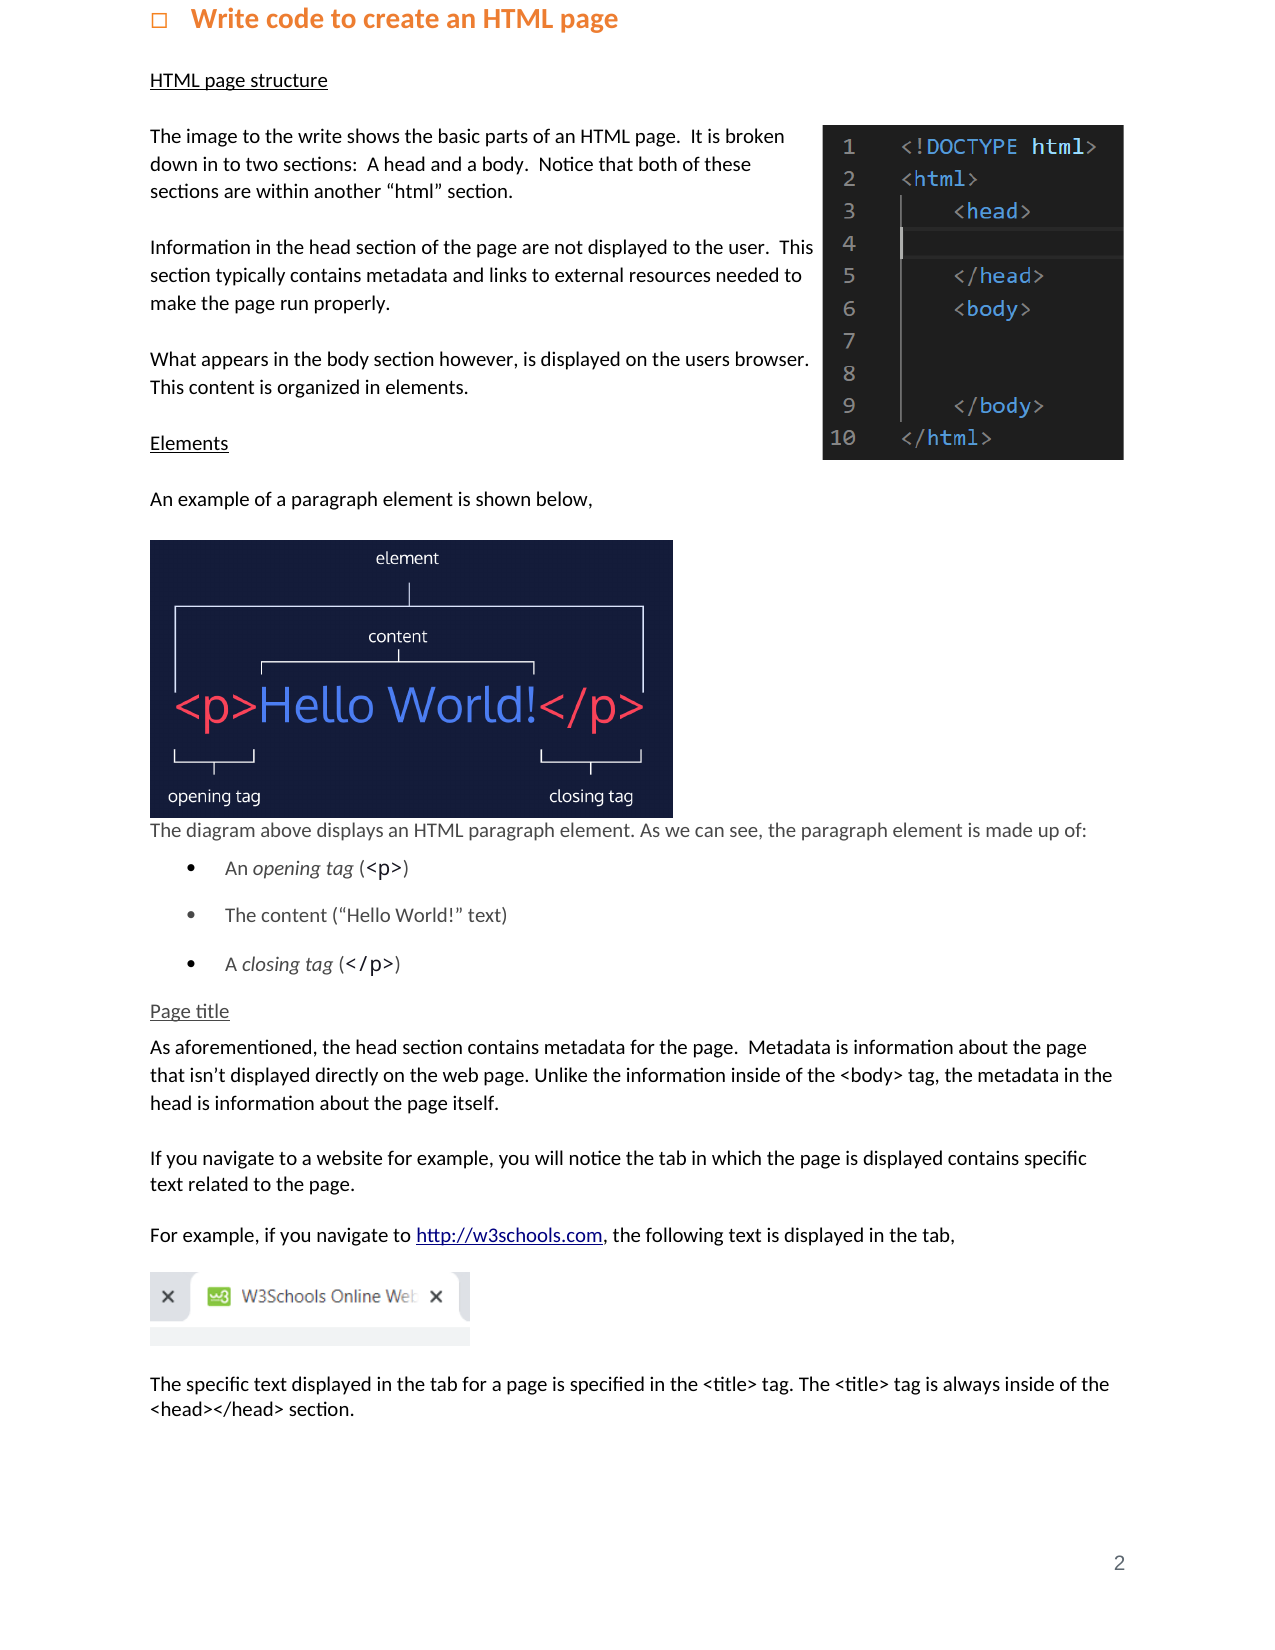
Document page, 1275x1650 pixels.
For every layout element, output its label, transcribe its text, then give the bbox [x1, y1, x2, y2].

list Write code to create an HTML page [150, 0, 1125, 36]
text The specific text displayed in the tab for a page is specified in the <title> tag. The <title> tag is always inside of the <head></head> section. [150, 1371, 1125, 1422]
text The diagram above displays an HTML paragraph element. As we can see, the paragraph element is made up of: [150, 817, 1125, 843]
list An example of a paragraph element is shown below, [150, 486, 1125, 511]
list A closing tag (</p>) [187, 949, 1125, 977]
list What appears in the body section however, is displayed on the users browser. This content is organized in elements. [150, 346, 822, 399]
list HTML page structure [150, 67, 1125, 92]
list An opening tag (<p>) [187, 853, 1125, 882]
list Information in the head section of the page are not displayed to the user. This section typically contains metadata and links to external resources needed to make the page run properly. [150, 234, 822, 316]
list Elements [150, 430, 822, 455]
text Page title [150, 998, 1125, 1023]
list As aforementioned, the head section contains metadata for the page. Metadata is information about the page that isn’t displayed directly on the web page. Unlike the information inside of the <body> tag, the metadata in the head is information about the page itself. [150, 1034, 1125, 1115]
list The content (“Hello World!” text) [187, 903, 1125, 928]
list The image to the write shows the basic parts of an HTML page. It is broken down in to two sections: A head and a body. Notice that both of these sections are within another “html” section. [150, 123, 1125, 204]
text If you navigate to a website for example, you will notice the tab in which the page is displayed contains specific text related to the page. [150, 1146, 1125, 1196]
text For example, if you navigate to http://w3schools.com, the following text is displayed in the tab, [150, 1222, 1125, 1247]
